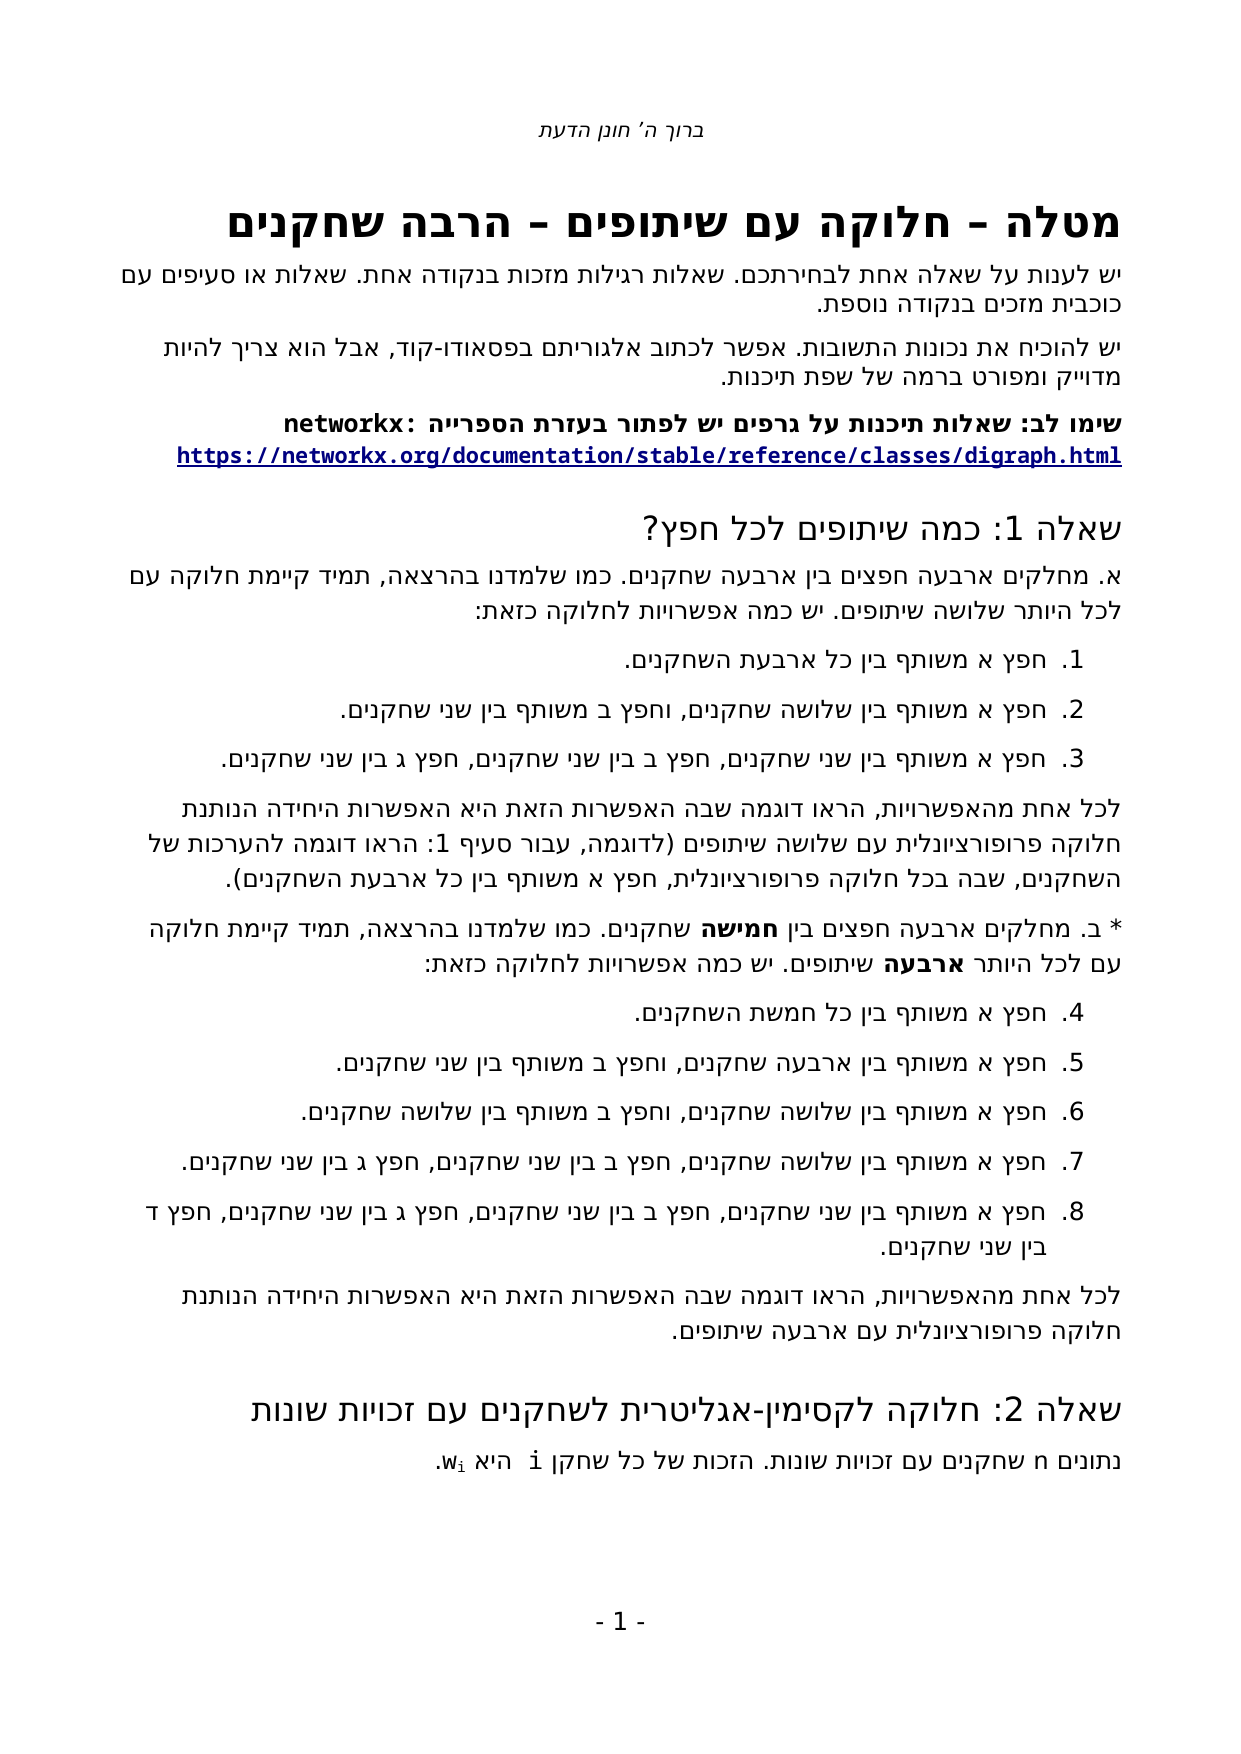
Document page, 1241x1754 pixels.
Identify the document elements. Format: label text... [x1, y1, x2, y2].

list חפץ א משותף בין שלושה שחקנים, וחפץ ב משותף בין שני שחקנים. [118, 695, 1084, 724]
list חפץ א משותף בין שלושה שחקנים, וחפץ ב משותף בין שלושה שחקנים. [118, 1098, 1084, 1127]
text * ב. מחלקים ארבעה חפצים בין חמישה שחקנים. כמו שלמדנו בהרצאה, תמיד קיימת חלוקה עם לכל היותר ארבעה שיתופים. יש כמה אפשרויות לחלוקה כזאת: [118, 914, 1122, 978]
subtitle שאלה 2: חלוקה לקסימין-אגליטרית לשחקנים עם זכויות שונות [118, 1391, 1122, 1430]
text לכל אחת מהאפשרויות, הראו דוגמה שבה האפשרות הזאת היא האפשרות היחידה הנותנת חלוקה פרופורציונלית עם ארבעה שיתופים. [118, 1281, 1122, 1346]
list חפץ א משותף בין כל ארבעת השחקנים. [118, 646, 1084, 675]
text לכל אחת מהאפשרויות, הראו דוגמה שבה האפשרות הזאת היא האפשרות היחידה הנותנת חלוקה פרופורציונלית עם שלושה שיתופים (לדוגמה, עבור סעיף 1: הראו דוגמה להערכות של השחקנים, שבה בכל חלוקה פרופורציונלית, חפץ א משותף בין כל ארבעת השחקנים). [118, 794, 1122, 893]
text נתונים n שחקנים עם זכויות שונות. הזכות של כל שחקן i היא wi. [118, 1442, 1122, 1476]
text יש לענות על שאלה אחת לבחירתכם. שאלות רגילות מזכות בנקודה אחת. שאלות או סעיפים עם כוכבית מזכים בנקודה נוספת. [118, 260, 1122, 319]
list חפץ א משותף בין שני שחקנים, חפץ ב בין שני שחקנים, חפץ ג בין שני שחקנים. [118, 745, 1084, 774]
list חפץ א משותף בין ארבעה שחקנים, וחפץ ב משותף בין שני שחקנים. [118, 1048, 1084, 1077]
subtitle שאלה 1: כמה שיתופים לכל חפץ? [118, 509, 1122, 548]
list חפץ א משותף בין כל חמשת השחקנים. [118, 998, 1084, 1028]
text א. מחלקים ארבעה חפצים בין ארבעה שחקנים. כמו שלמדנו בהרצאה, תמיד קיימת חלוקה עם לכל היותר שלושה שיתופים. יש כמה אפשרויות לחלוקה כזאת: [118, 561, 1122, 625]
list חפץ א משותף בין שלושה שחקנים, חפץ ב בין שני שחקנים, חפץ ג בין שני שחקנים. [118, 1147, 1084, 1176]
text שימו לב: שאלות תיכנות על גרפים יש לפתור בעזרת הספרייה networkx: https://networkx.org/documentation/stable/reference/classes/digraph.html [118, 406, 1122, 470]
list חפץ א משותף בין שני שחקנים, חפץ ב בין שני שחקנים, חפץ ג בין שני שחקנים, חפץ ד בין שני שחקנים. [118, 1197, 1084, 1261]
text יש להוכיח את נכונות התשובות. אפשר לכתוב אלגוריתם בפסאודו-קוד, אבל הוא צריך להיות מדוייק ומפורט ברמה של שפת תיכנות. [118, 333, 1122, 392]
subtitle מטלה – חלוקה עם שיתופים – הרבה שחקנים [118, 197, 1122, 248]
